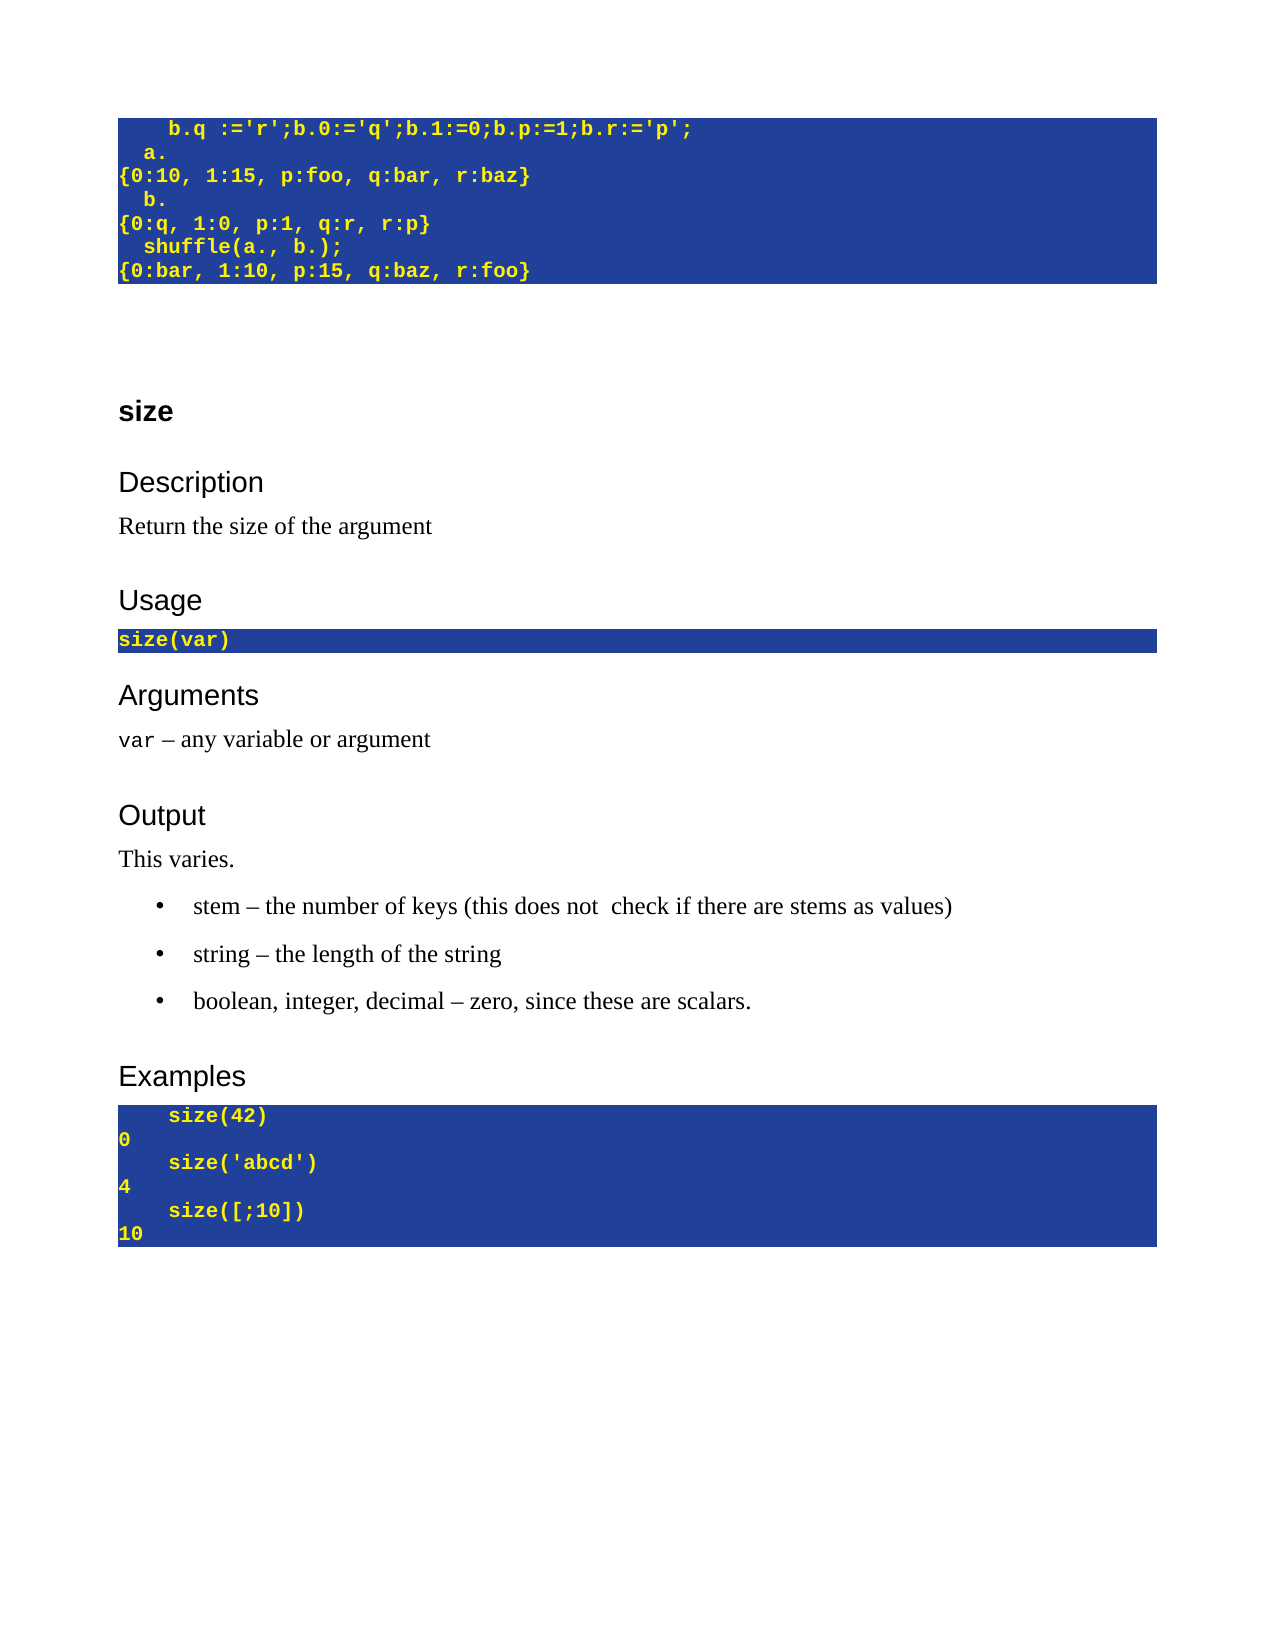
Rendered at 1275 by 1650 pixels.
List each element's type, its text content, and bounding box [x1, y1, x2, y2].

text size([;10]) [118, 1200, 1157, 1223]
subtitle Arguments [118, 678, 1157, 712]
text shuffle(a., b.); [118, 236, 1157, 260]
text This varies. [118, 844, 1157, 872]
text {0:q, 1:0, p:1, q:r, r:p} [118, 213, 1157, 236]
text size('abcd') [118, 1152, 1157, 1176]
subtitle Usage [118, 583, 1157, 617]
text b.q :='r';b.0:='q';b.1:=0;b.p:=1;b.r:='p'; [118, 118, 1157, 142]
subtitle size [118, 393, 1157, 427]
list string – the length of the string [156, 939, 1157, 968]
text 10 [118, 1223, 1157, 1247]
text {0:10, 1:15, p:foo, q:bar, r:baz} [118, 165, 1157, 189]
text var – any variable or argument [118, 724, 1157, 754]
text Return the size of the argument [118, 511, 1157, 539]
text 4 [118, 1176, 1157, 1200]
subtitle Output [118, 798, 1157, 831]
text {0:bar, 1:10, p:15, q:baz, r:foo} [118, 260, 1157, 284]
subtitle Examples [118, 1059, 1157, 1093]
text b. [118, 189, 1157, 213]
text size(42) [118, 1105, 1157, 1129]
list stem – the number of keys (this does not check if there are stems as values) [156, 891, 1157, 920]
subtitle Description [118, 465, 1157, 498]
list boolean, integer, decimal – zero, since these are scalars. [156, 986, 1157, 1015]
text a. [118, 142, 1157, 165]
text 0 [118, 1129, 1157, 1152]
text size(var) [118, 629, 1157, 653]
